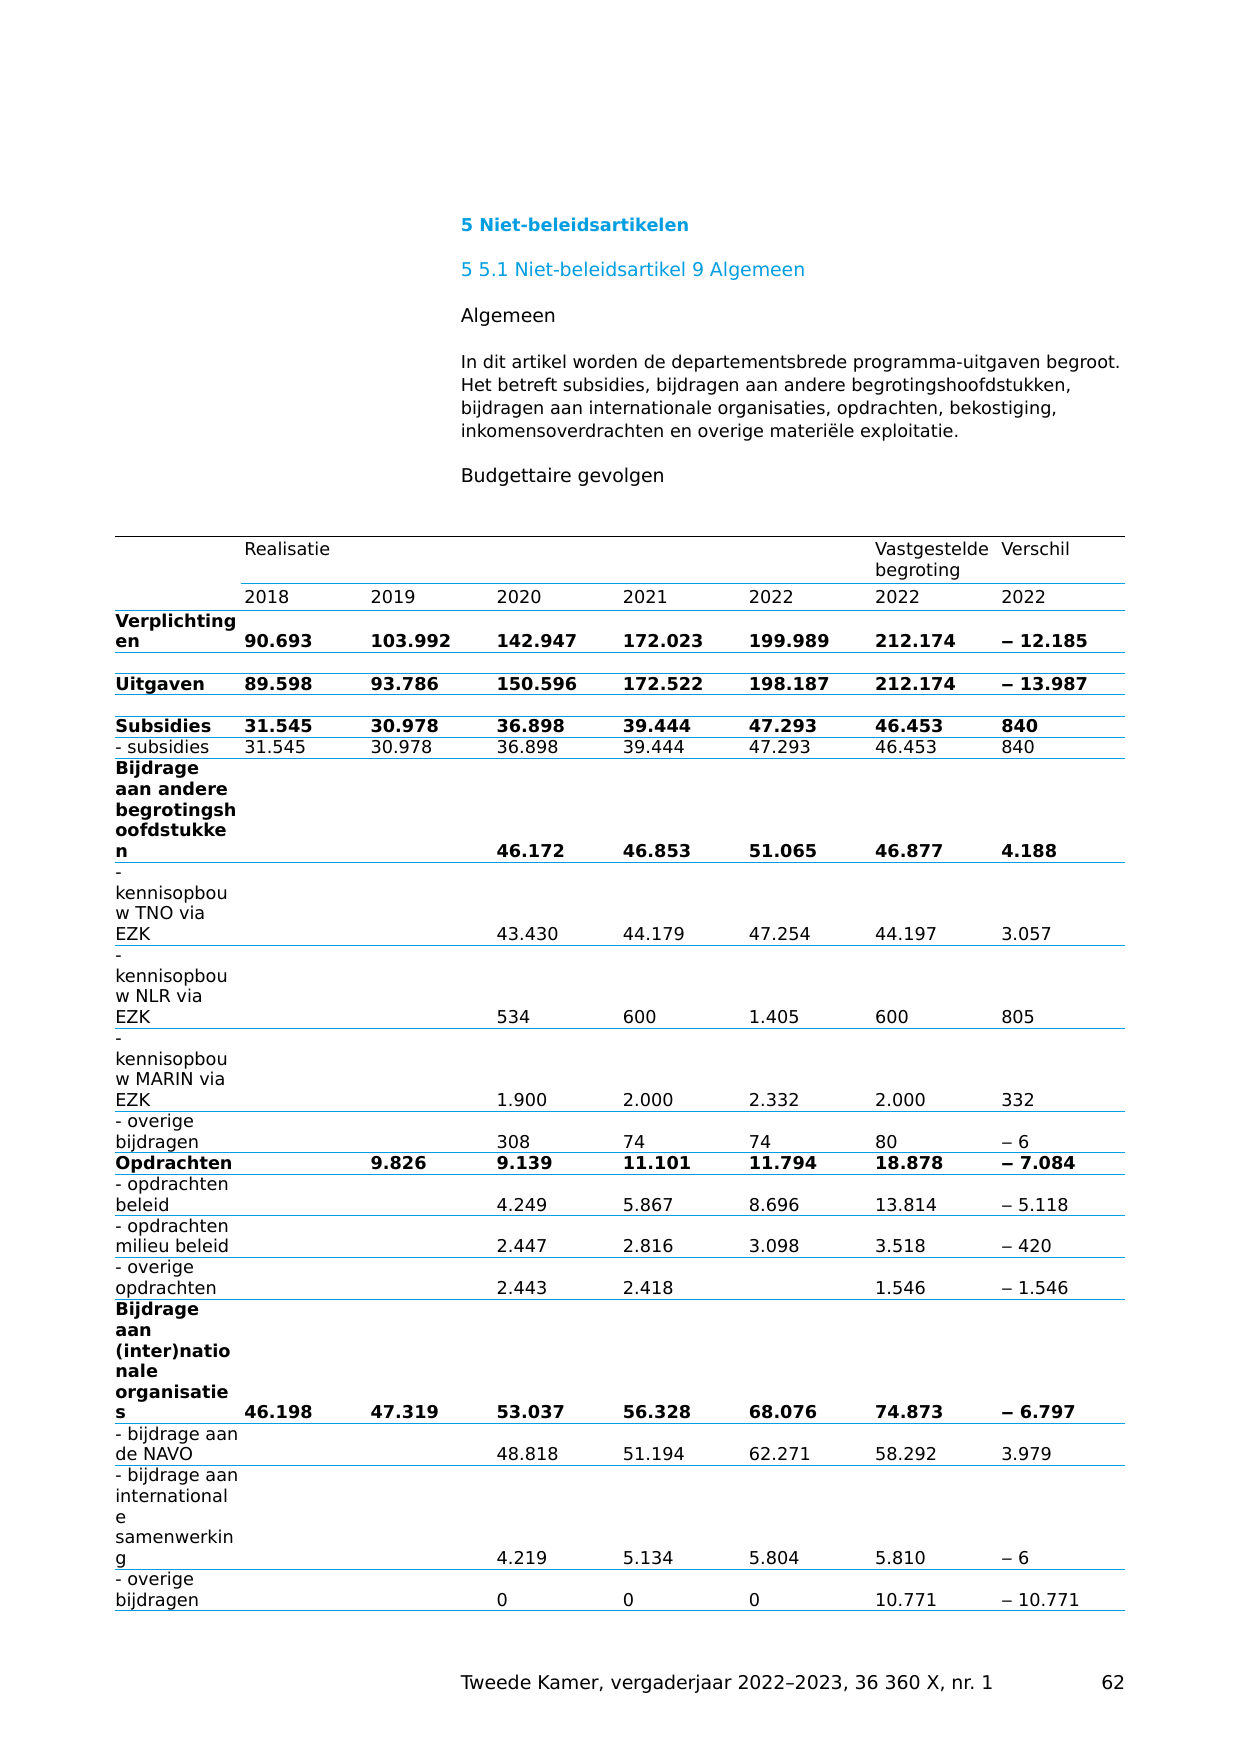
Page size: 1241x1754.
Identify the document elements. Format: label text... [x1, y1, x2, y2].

table_cell [368, 863, 493, 944]
table_cell 47.293 [746, 738, 872, 758]
table_cell 534 [494, 946, 620, 1027]
table_cell 74.873 [872, 1300, 998, 1423]
table_cell - kennisopbouw NLR via EZK [115, 946, 241, 1027]
table_cell 308 [494, 1112, 620, 1152]
table_cell 600 [872, 946, 998, 1027]
table_cell 51.065 [746, 759, 872, 861]
table_cell [241, 1216, 367, 1257]
table_cell 5.804 [746, 1466, 872, 1568]
table_cell Vastgestelde begroting [872, 537, 998, 583]
table_cell [115, 695, 241, 716]
table_cell 0 [746, 1570, 872, 1610]
table_cell 46.853 [620, 759, 746, 861]
table_cell 0 [494, 1570, 620, 1610]
table_cell 11.101 [620, 1153, 746, 1173]
table_cell - bijdrage aan internationale samenwerking [115, 1466, 241, 1568]
table_cell ‒ 6 [998, 1112, 1125, 1152]
table_cell 2.816 [620, 1216, 746, 1257]
table_cell 48.818 [494, 1424, 620, 1465]
table_cell 89.598 [241, 674, 367, 694]
table_cell Verschil [998, 537, 1125, 583]
table_cell [998, 653, 1125, 673]
table_cell [241, 863, 367, 944]
table_cell 30.978 [368, 717, 493, 737]
table_cell 62.271 [746, 1424, 872, 1465]
table_cell [241, 946, 367, 1027]
table_cell 43.430 [494, 863, 620, 944]
table_cell 2022 [998, 584, 1125, 610]
table_cell 44.197 [872, 863, 998, 944]
table_cell 2019 [368, 584, 493, 610]
table_cell ‒ 420 [998, 1216, 1125, 1257]
table_cell [494, 653, 620, 673]
text In dit artikel worden de departementsbrede programma-uitgaven begroot. Het betreft subsidies, bijdragen aan andere begrotingshoofdstukken, bijdragen aan internationale organisaties, opdrachten, bekostiging, inkomensoverdrachten en overige materiële exploitatie. [461, 351, 1125, 442]
table_cell - subsidies [115, 738, 241, 758]
table_cell 58.292 [872, 1424, 998, 1465]
table_cell 9.139 [494, 1153, 620, 1173]
table_cell [998, 695, 1125, 716]
table_cell [368, 759, 493, 861]
table_cell 4.188 [998, 759, 1125, 861]
table_cell [241, 695, 367, 716]
table_cell 46.198 [241, 1300, 367, 1423]
table_cell 0 [620, 1570, 746, 1610]
table_cell 1.900 [494, 1029, 620, 1111]
table_cell [746, 1258, 872, 1299]
table_cell 56.328 [620, 1300, 746, 1423]
table_cell [368, 1112, 493, 1152]
title Algemeen [461, 305, 1125, 327]
table_cell 47.254 [746, 863, 872, 944]
table_cell 212.174 [872, 611, 998, 652]
table_cell 5.134 [620, 1466, 746, 1568]
table_cell 13.814 [872, 1175, 998, 1215]
table_cell 39.444 [620, 738, 746, 758]
table_cell - overige bijdragen [115, 1570, 241, 1610]
table_cell 142.947 [494, 611, 620, 652]
table_cell 805 [998, 946, 1125, 1027]
table_cell 5.867 [620, 1175, 746, 1215]
table_cell 2020 [494, 584, 620, 610]
table_cell - overige opdrachten [115, 1258, 241, 1299]
table_cell 53.037 [494, 1300, 620, 1423]
table_cell 74 [620, 1112, 746, 1152]
table_cell 3.518 [872, 1216, 998, 1257]
table_cell 1.405 [746, 946, 872, 1027]
table_cell 2.000 [872, 1029, 998, 1111]
table_cell Subsidies [115, 717, 241, 737]
table_cell [368, 1029, 493, 1111]
table_cell [368, 1175, 493, 1215]
table_cell 2022 [872, 584, 998, 610]
table_cell 31.545 [241, 717, 367, 737]
table_cell 840 [998, 738, 1125, 758]
table_cell [872, 695, 998, 716]
table_cell 46.453 [872, 738, 998, 758]
table_cell [368, 695, 493, 716]
table_cell 11.794 [746, 1153, 872, 1173]
title 5 5.1 Niet-beleidsartikel 9 Algemeen [461, 259, 1125, 281]
table_cell 36.898 [494, 717, 620, 737]
table_cell 90.693 [241, 611, 367, 652]
table_cell Realisatie [241, 537, 872, 583]
table_cell 2021 [620, 584, 746, 610]
table_cell [241, 1258, 367, 1299]
table_cell 10.771 [872, 1570, 998, 1610]
table_cell ‒ 10.771 [998, 1570, 1125, 1610]
table_cell 36.898 [494, 738, 620, 758]
table_cell ‒ 12.185 [998, 611, 1125, 652]
table_cell 46.453 [872, 717, 998, 737]
table_cell 332 [998, 1029, 1125, 1111]
table_cell 2022 [746, 584, 872, 610]
table_cell ‒ 1.546 [998, 1258, 1125, 1299]
table_cell [241, 759, 367, 861]
table_cell 51.194 [620, 1424, 746, 1465]
table_cell Opdrachten [115, 1153, 241, 1173]
table_cell Bijdrage aan andere begrotingshoofdstukken [115, 759, 241, 861]
table_cell 2.000 [620, 1029, 746, 1111]
table_cell 600 [620, 946, 746, 1027]
table_cell [368, 946, 493, 1027]
table_cell [620, 653, 746, 673]
table_cell 47.319 [368, 1300, 493, 1423]
table_cell 80 [872, 1112, 998, 1152]
table_cell 2.418 [620, 1258, 746, 1299]
title Budgettaire gevolgen [461, 465, 1125, 487]
table_cell [368, 1424, 493, 1465]
table_cell [115, 653, 241, 673]
table_cell [368, 653, 493, 673]
table_cell - opdrachten beleid [115, 1175, 241, 1215]
table_cell ‒ 5.118 [998, 1175, 1125, 1215]
table_cell ‒ 6 [998, 1466, 1125, 1568]
table_cell [241, 1112, 367, 1152]
table_cell Uitgaven [115, 674, 241, 694]
table_cell Verplichtingen [115, 611, 241, 652]
table_cell [241, 1424, 367, 1465]
table_cell 1.546 [872, 1258, 998, 1299]
table_cell 9.826 [368, 1153, 493, 1173]
table_cell 3.979 [998, 1424, 1125, 1465]
table_cell [494, 695, 620, 716]
table_cell 172.023 [620, 611, 746, 652]
table_cell ‒ 13.987 [998, 674, 1125, 694]
table_cell 47.293 [746, 717, 872, 737]
table_cell 212.174 [872, 674, 998, 694]
table_cell 18.878 [872, 1153, 998, 1173]
table_cell [746, 695, 872, 716]
table_cell 2.447 [494, 1216, 620, 1257]
table_cell 150.596 [494, 674, 620, 694]
table_cell - kennisopbouw MARIN via EZK [115, 1029, 241, 1111]
table_cell 3.057 [998, 863, 1125, 944]
table_cell ‒ 7.084 [998, 1153, 1125, 1173]
table_cell [115, 537, 241, 610]
table_cell [241, 1153, 367, 1173]
table_cell 74 [746, 1112, 872, 1152]
table_cell 2018 [241, 584, 367, 610]
table_cell [368, 1216, 493, 1257]
table_cell 198.187 [746, 674, 872, 694]
table_cell [368, 1466, 493, 1568]
table_cell - kennisopbouw TNO via EZK [115, 863, 241, 944]
table_cell 5.810 [872, 1466, 998, 1568]
table_cell 4.219 [494, 1466, 620, 1568]
table_cell - opdrachten milieu beleid [115, 1216, 241, 1257]
table_cell [620, 695, 746, 716]
table_cell 39.444 [620, 717, 746, 737]
table_cell 46.877 [872, 759, 998, 861]
table_cell 44.179 [620, 863, 746, 944]
table_cell 4.249 [494, 1175, 620, 1215]
table_cell 30.978 [368, 738, 493, 758]
table_cell - bijdrage aan de NAVO [115, 1424, 241, 1465]
table_cell 93.786 [368, 674, 493, 694]
table_cell [368, 1258, 493, 1299]
table_cell Bijdrage aan (inter)nationale organisaties [115, 1300, 241, 1423]
table_cell [872, 653, 998, 673]
table_cell [241, 1466, 367, 1568]
table_cell - overige bijdragen [115, 1112, 241, 1152]
title 5 Niet-beleidsartikelen [461, 213, 1125, 236]
table_cell 8.696 [746, 1175, 872, 1215]
table_cell ‒ 6.797 [998, 1300, 1125, 1423]
table_cell [241, 653, 367, 673]
table_cell 172.522 [620, 674, 746, 694]
table_cell 46.172 [494, 759, 620, 861]
table_cell 2.332 [746, 1029, 872, 1111]
table_cell 68.076 [746, 1300, 872, 1423]
table_cell 2.443 [494, 1258, 620, 1299]
table_cell [241, 1029, 367, 1111]
table_cell [241, 1175, 367, 1215]
table_cell [368, 1570, 493, 1610]
table_cell [746, 653, 872, 673]
table_cell 31.545 [241, 738, 367, 758]
table_cell [241, 1570, 367, 1610]
table_cell 199.989 [746, 611, 872, 652]
table_cell 103.992 [368, 611, 493, 652]
table_cell 3.098 [746, 1216, 872, 1257]
table_cell 840 [998, 717, 1125, 737]
table_header Tabel 13 Budgettaire gevolgen artikel 9 Algemeen (bedragen x € 1.000) [115, 511, 1125, 536]
